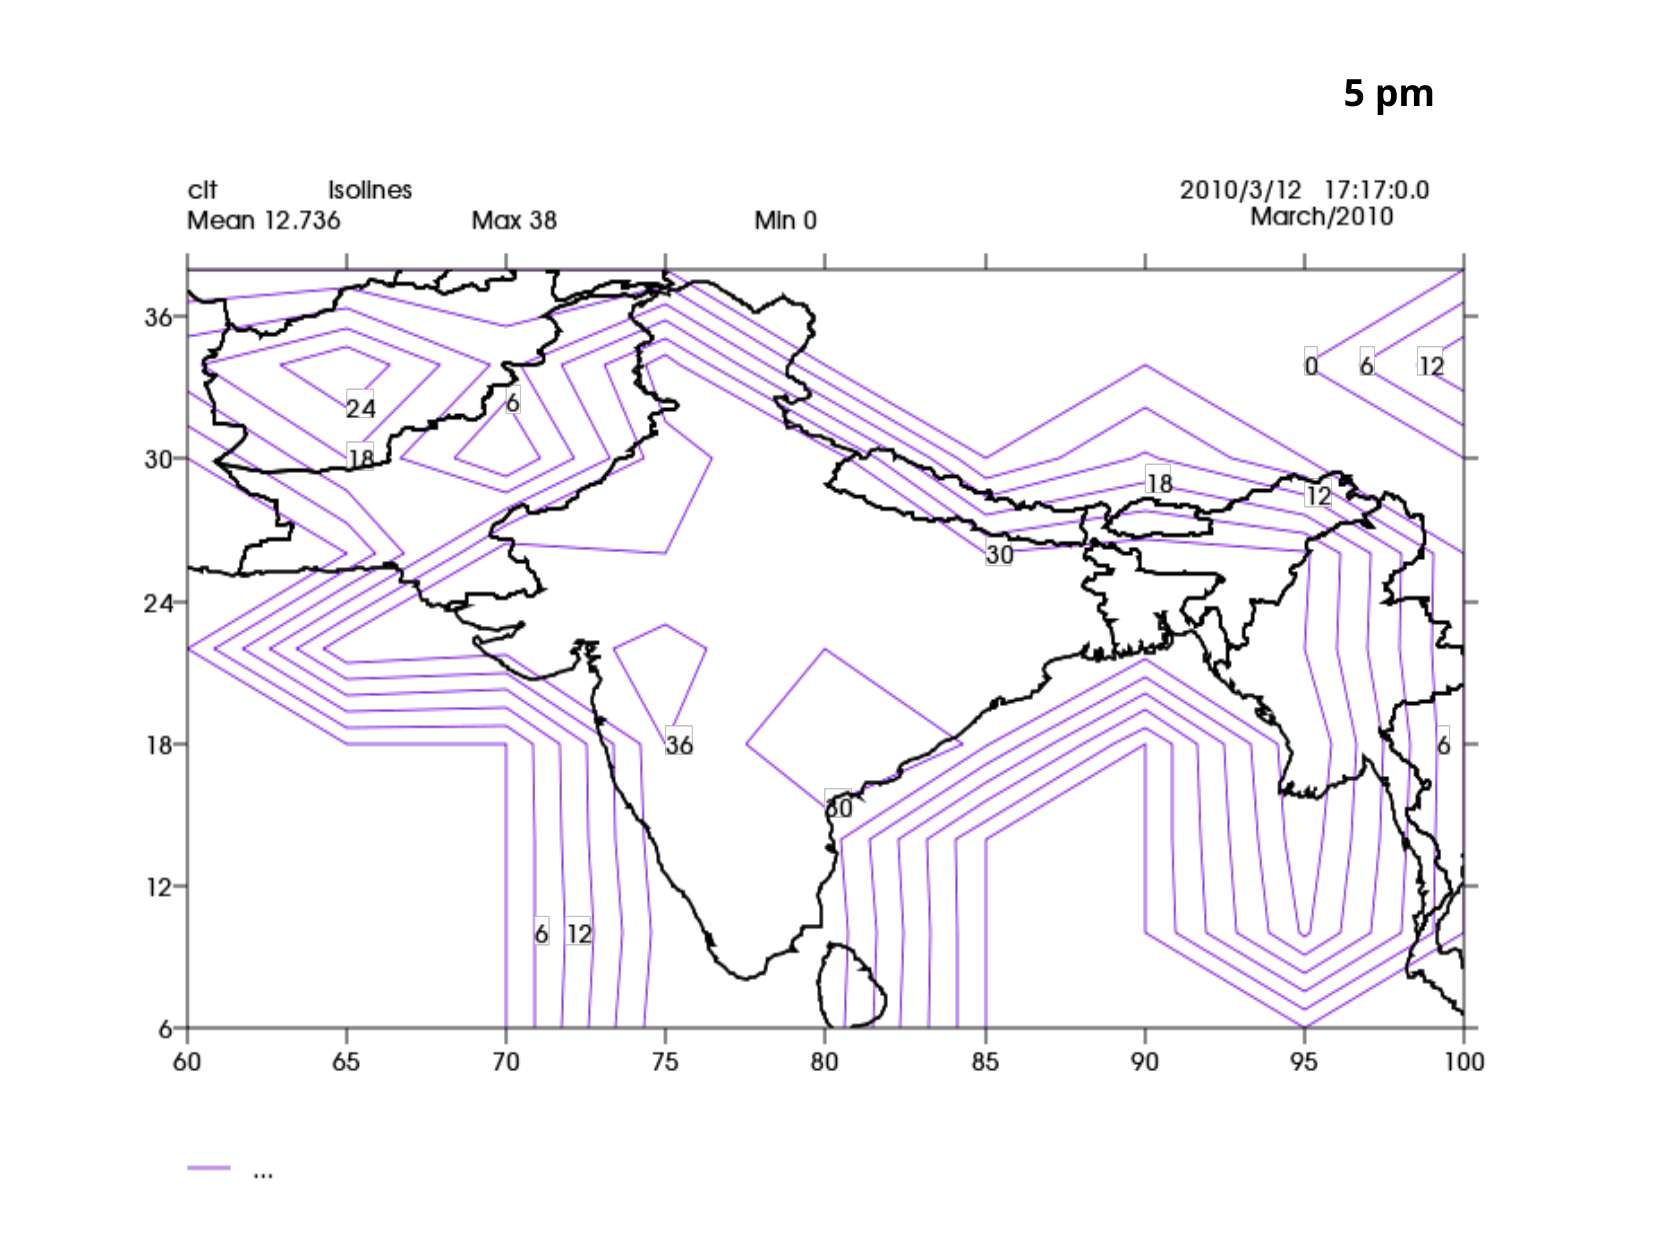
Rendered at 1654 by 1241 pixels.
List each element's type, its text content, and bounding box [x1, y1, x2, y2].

picture [118, 118, 1536, 1241]
text_box 5 pm [1328, 59, 1452, 156]
